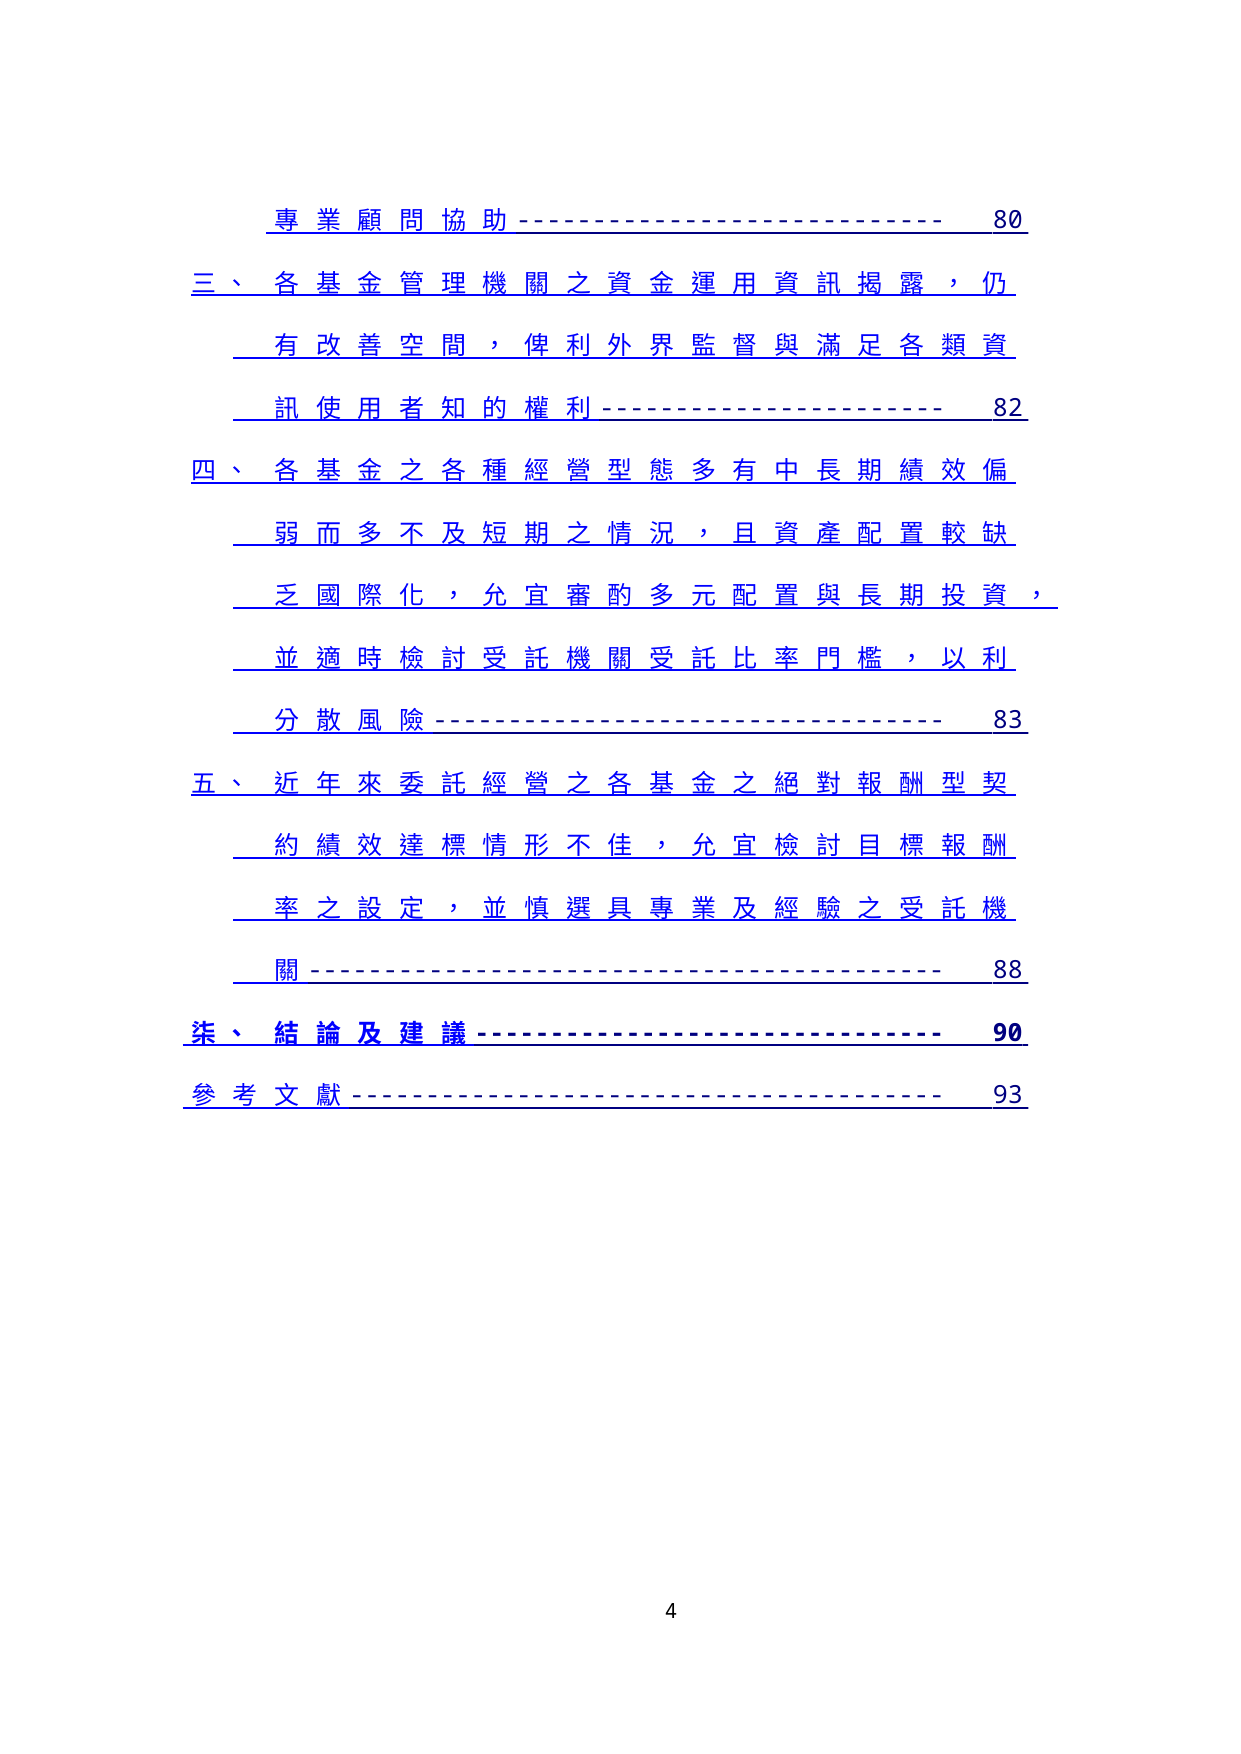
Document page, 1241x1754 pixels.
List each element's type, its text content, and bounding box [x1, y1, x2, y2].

text 四、各基金之各種經營型態多有中長期績效偏弱而多不及短期之情況，且資產配置較缺乏國際化，允宜審酌多元配置與長期投資，並適時檢討受託機關受託比率門檻，以利分散風險 83 [183, 427, 1028, 740]
text [183, 1046, 1028, 1052]
text 五、近年來委託經營之各基金之絕對報酬型契約績效達標情形不佳，允宜檢討目標報酬率之設定，並慎選具專業及經驗之受託機關 88 [183, 740, 1028, 990]
text 參考文獻 93 [183, 1052, 1028, 1107]
text 專業顧問協助 80 [183, 177, 1028, 240]
text [183, 1109, 1028, 1115]
text 柒、結論及建議 90 [183, 990, 1028, 1044]
text 三、各基金管理機關之資金運用資訊揭露，仍有改善空間，俾利外界監督與滿足各類資訊使用者知的權利 82 [183, 240, 1028, 427]
